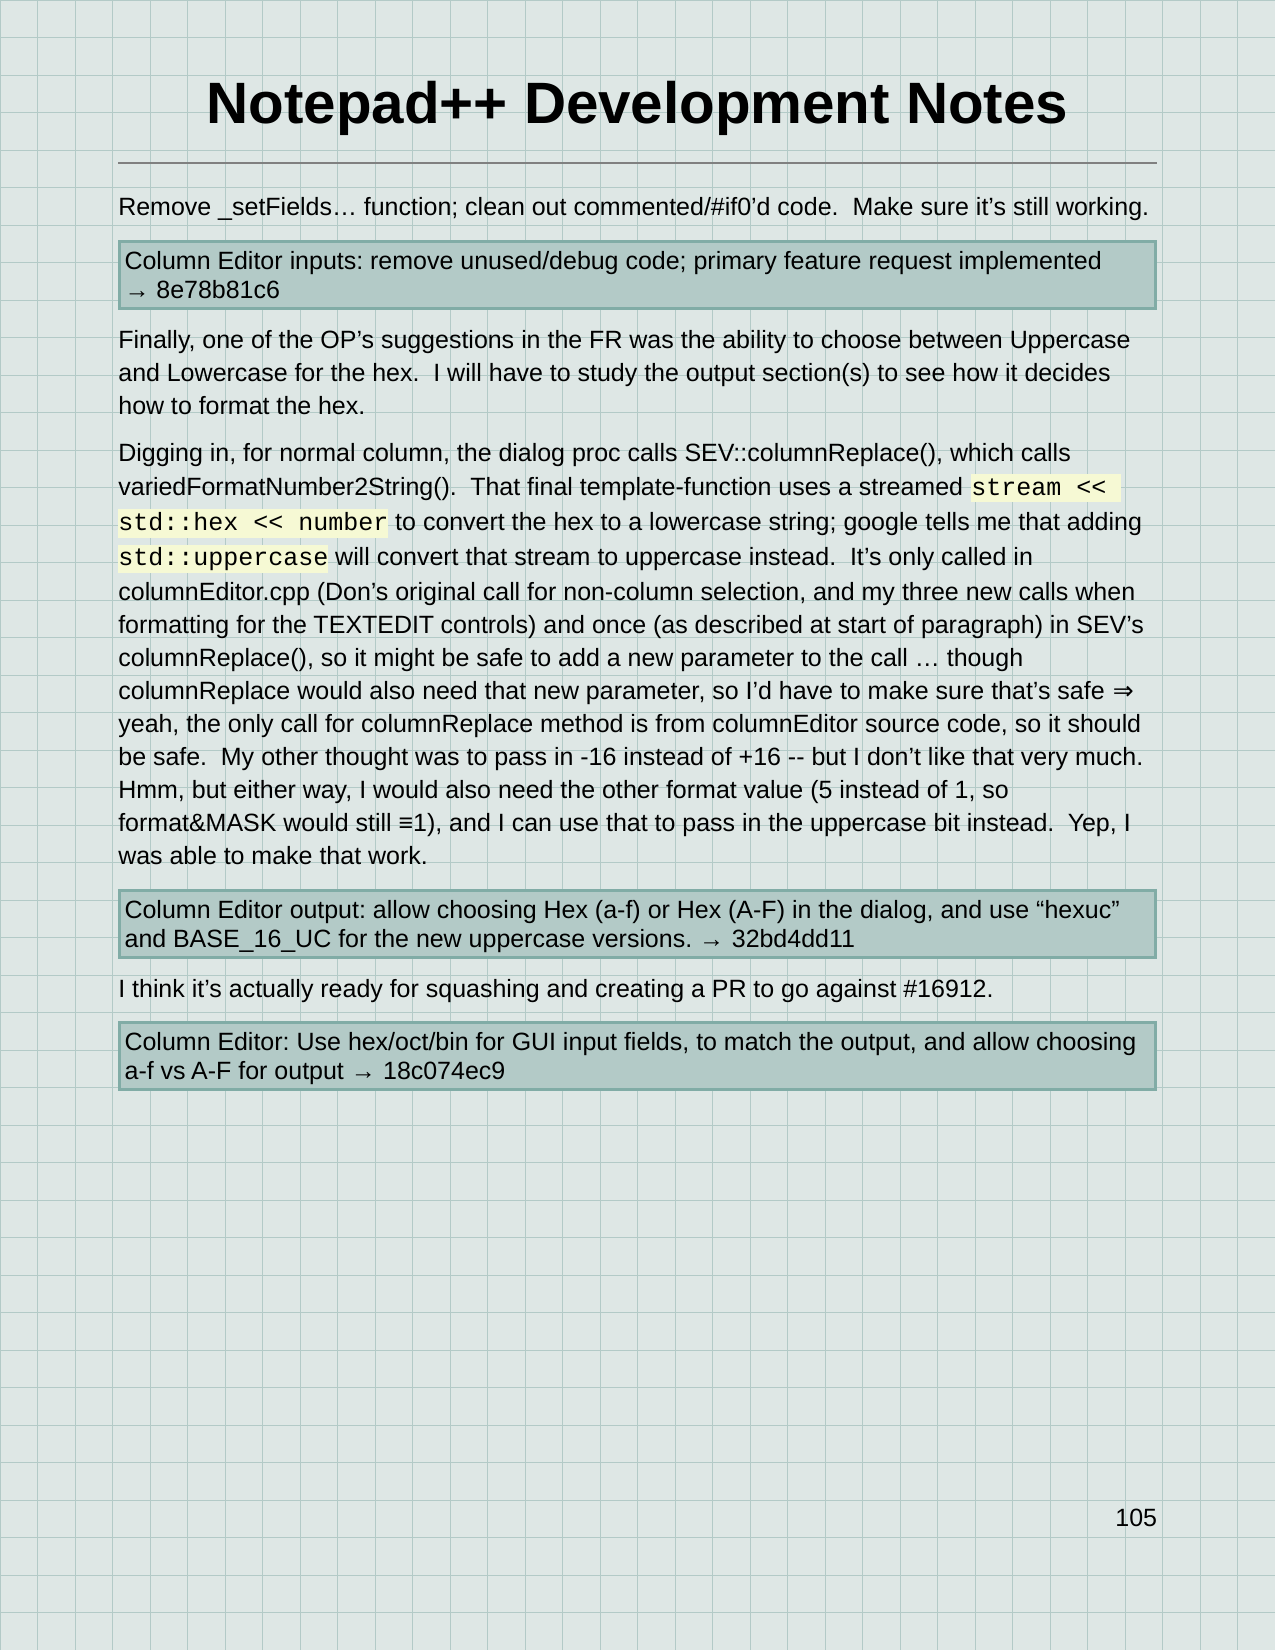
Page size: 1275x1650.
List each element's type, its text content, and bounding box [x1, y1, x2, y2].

text Column Editor inputs: remove unused/debug code; primary feature request implemented → 8e78b81c6 [121, 243, 1154, 307]
text Remove _setFields… function; clean out commented/#if0’d code. Make sure it’s still working. [118, 192, 1157, 221]
text Column Editor output: allow choosing Hex (a-f) or Hex (A-F) in the dialog, and use “hexuc” and BASE_16_UC for the new uppercase versions. → 32bd4dd11 [121, 892, 1154, 956]
text Digging in, for normal column, the dialog proc calls SEV::columnReplace(), which calls variedFormatNumber2String(). That final template-function uses a streamed stream << std::hex << number to convert the hex to a lowercase string; google tells me that adding std::uppercase will convert that stream to uppercase instead. It’s only called in columnEditor.cpp (Don’s original call for non-column selection, and my three new calls when formatting for the TEXTEDIT controls) and once (as described at start of paragraph) in SEV’s columnReplace(), so it might be safe to add a new parameter to the call … though columnReplace would also need that new parameter, so I’d have to make sure that’s safe ⇒ yeah, the only call for columnReplace method is from columnEditor source code, so it should be safe. My other thought was to pass in -16 instead of +16 -- but I don’t like that very much. Hmm, but either way, I would also need the other format value (5 instead of 1, so format&MASK would still ≡1), and I can use that to pass in the uppercase bit instead. Yep, I was able to make that work. [118, 438, 1157, 870]
text I think it’s actually ready for squashing and creating a PR to go against #16912. [118, 974, 1157, 1002]
text Column Editor: Use hex/oct/bin for GUI input fields, to match the output, and allow choosing a-f vs A-F for output → 18c074ec9 [121, 1024, 1154, 1088]
text Finally, one of the OP’s suggestions in the FR was the ability to choose between Uppercase and Lowercase for the hex. I will have to study the output section(s) to see how it decides how to format the hex. [118, 325, 1157, 419]
